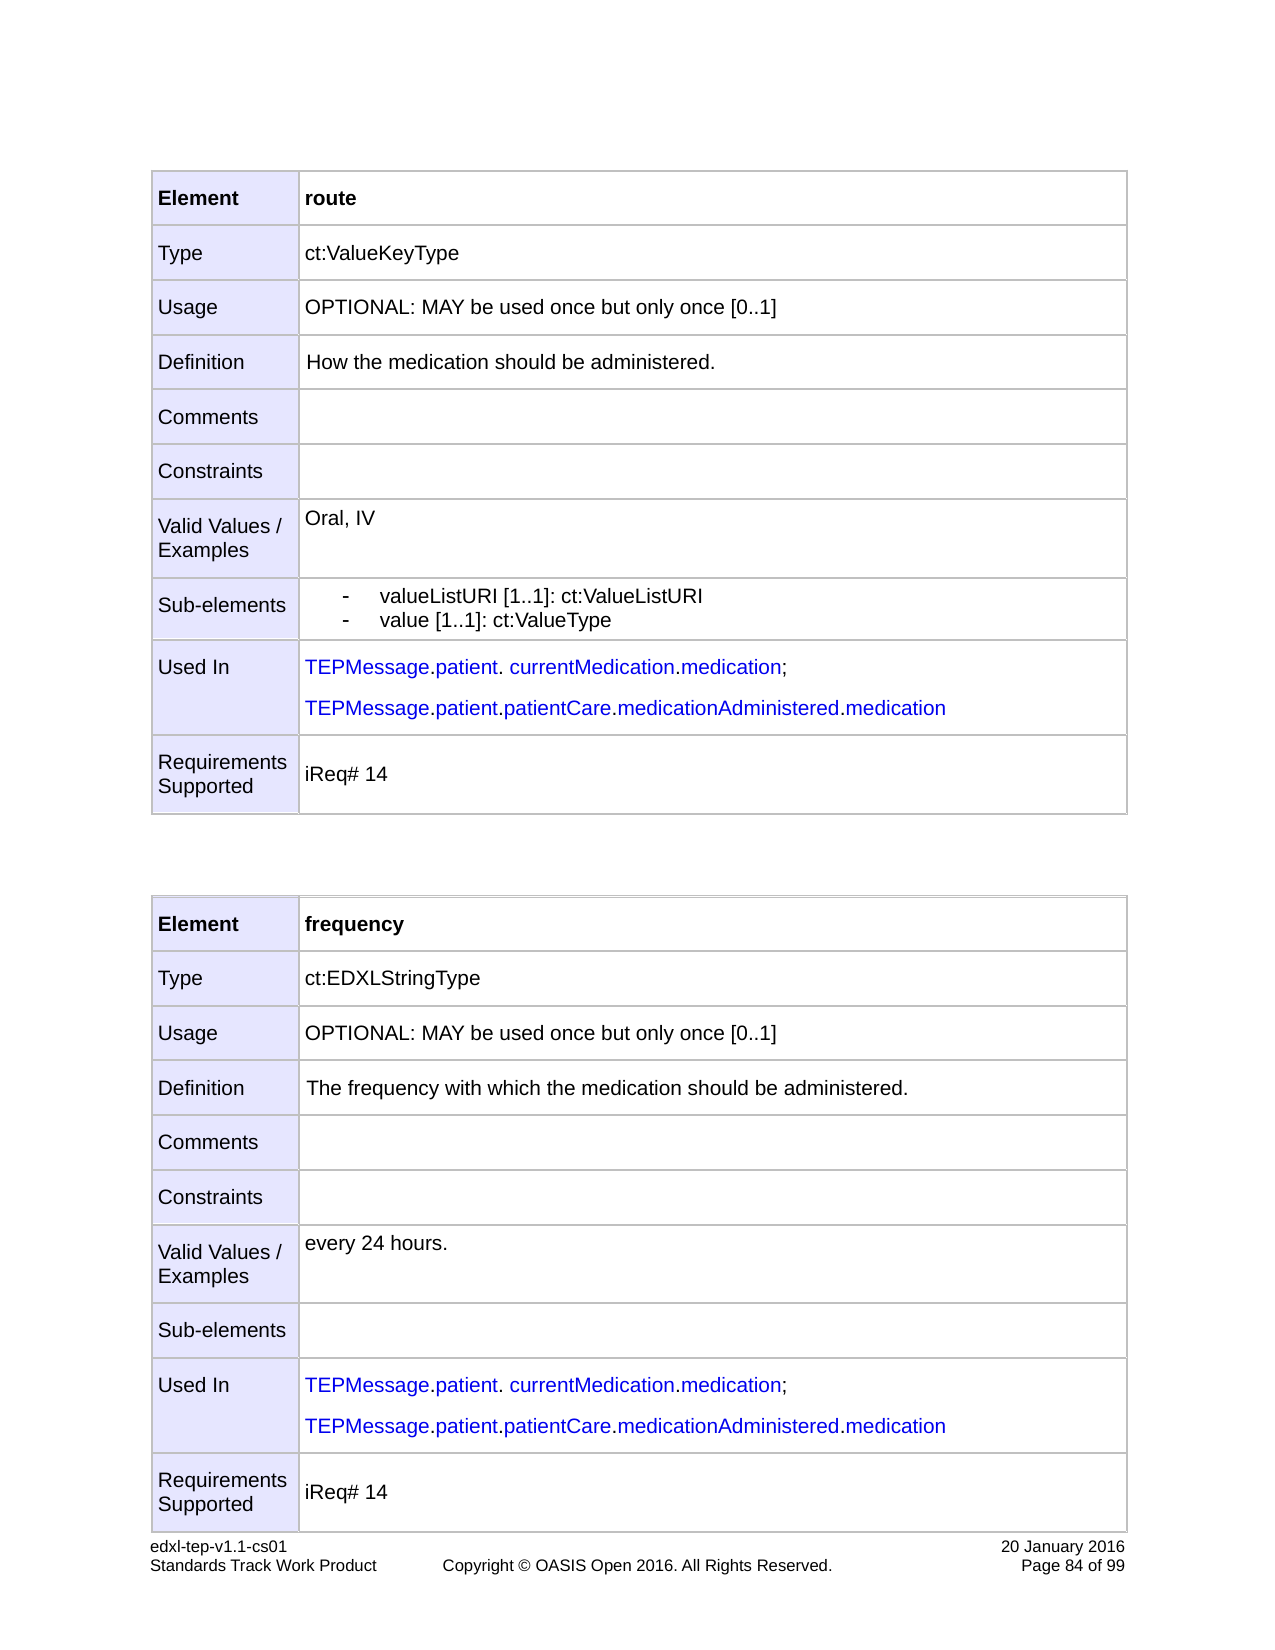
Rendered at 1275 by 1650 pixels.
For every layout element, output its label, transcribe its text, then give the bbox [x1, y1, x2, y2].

table_cell Constraints [153, 1171, 298, 1223]
table_cell Sub-elements [153, 579, 298, 638]
table_cell Usage [153, 1007, 298, 1059]
table_cell OPTIONAL: MAY be used once but only once [0..1] [300, 281, 1126, 334]
table_cell Type [153, 952, 298, 1005]
table_cell Usage [153, 281, 298, 334]
table_cell Definition [153, 336, 298, 388]
table_cell Valid Values / Examples [153, 500, 298, 576]
table_cell [300, 1304, 1126, 1357]
table_cell OPTIONAL: MAY be used once but only once [0..1] [300, 1007, 1126, 1059]
table_cell [300, 1171, 1126, 1223]
table_cell Used In [153, 1359, 298, 1452]
table_cell ct:EDXLStringType [300, 952, 1126, 1005]
table_cell iReq# 14 [300, 736, 1126, 812]
table_header Element [153, 172, 298, 224]
table_cell Requirements Supported [153, 736, 298, 812]
table_cell Requirements Supported [153, 1454, 298, 1531]
table_cell [300, 390, 1126, 443]
table_cell Oral, IV [300, 500, 1126, 576]
table_cell [300, 445, 1126, 498]
table_cell iReq# 14 [300, 1454, 1126, 1531]
table_cell Comments [153, 390, 298, 443]
table_cell Used In [153, 641, 298, 734]
table_cell Valid Values / Examples [153, 1226, 298, 1302]
table_cell How the medication should be administered. [300, 336, 1126, 388]
table_cell [300, 1116, 1126, 1169]
table_header route [300, 172, 1126, 224]
table_cell The frequency with which the medication should be administered. [300, 1061, 1126, 1114]
table_cell every 24 hours. [300, 1226, 1126, 1302]
table_header frequency [300, 898, 1126, 950]
table_cell Type [153, 226, 298, 279]
table_cell ct:ValueKeyType [300, 226, 1126, 279]
table_cell Sub-elements [153, 1304, 298, 1357]
table_cell valueListURI [1..1]: ct:ValueListURI value [1..1]: ct:ValueType [300, 579, 1126, 638]
table_cell Definition [153, 1061, 298, 1114]
table_cell Comments [153, 1116, 298, 1169]
table_header Element [153, 898, 298, 950]
table_cell Constraints [153, 445, 298, 498]
table_cell TEPMessage.patient. currentMedication.medication; TEPMessage.patient.patientCare.medicationAdministered.medication [300, 1359, 1126, 1452]
table_cell TEPMessage.patient. currentMedication.medication; TEPMessage.patient.patientCare.medicationAdministered.medication [300, 641, 1126, 734]
